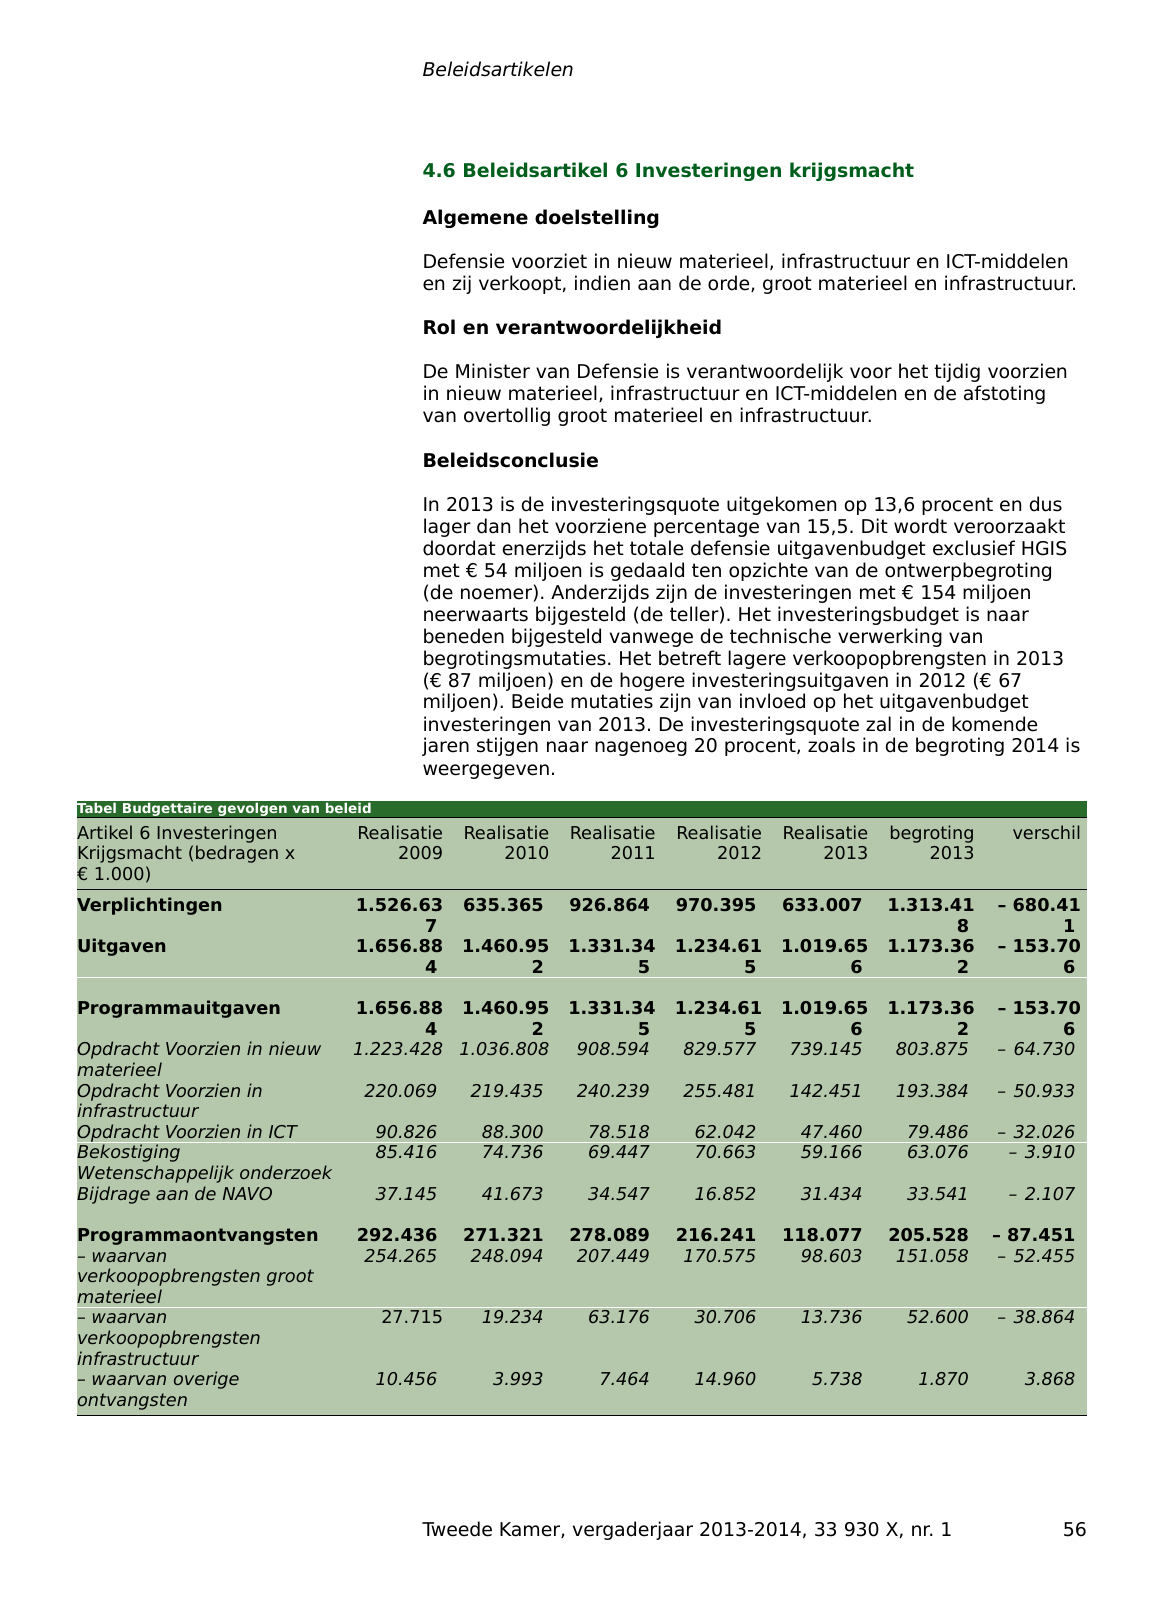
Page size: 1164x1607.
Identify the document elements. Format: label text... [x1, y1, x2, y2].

table_cell – 680.411 [980, 890, 1087, 936]
table_cell 1.870 [874, 1369, 980, 1415]
table_cell – 32.026 [980, 1122, 1087, 1142]
table_header Tabel Budgettaire gevolgen van beleid [77, 801, 1087, 817]
table_cell – waarvan verkoopopbrengsten groot materieel [77, 1246, 342, 1307]
table_cell 31.434 [768, 1184, 874, 1204]
table_cell verschil [980, 818, 1087, 889]
table_cell Realisatie 2011 [555, 818, 661, 889]
table_cell 47.460 [768, 1122, 874, 1142]
table_cell – waarvan verkoopopbrengsten infrastructuur [77, 1308, 342, 1369]
table_cell Programmauitgaven [77, 998, 342, 1039]
table_cell [449, 978, 555, 998]
table_cell 27.715 [343, 1308, 449, 1369]
table_cell 207.449 [555, 1246, 661, 1307]
table_cell 803.875 [874, 1039, 980, 1081]
text Defensie voorziet in nieuw materieel, infrastructuur en ICT-middelen en zij verkoopt, indien aan de orde, groot materieel en infrastructuur. [422, 251, 1087, 295]
table_cell 292.436 [343, 1225, 449, 1246]
table_cell Uitgaven [77, 936, 342, 977]
table_cell – 64.730 [980, 1039, 1087, 1081]
table_cell 52.600 [874, 1308, 980, 1369]
text De Minister van Defensie is verantwoordelijk voor het tijdig voorzien in nieuw materieel, infrastructuur en ICT-middelen en de afstoting van overtollig groot materieel en infrastructuur. [422, 361, 1087, 427]
subtitle Rol en verantwoordelijkheid [422, 317, 1087, 339]
table_cell [980, 978, 1087, 998]
table_cell 16.852 [661, 1184, 768, 1204]
table_cell [555, 1204, 661, 1225]
table_cell 1.460.952 [449, 998, 555, 1039]
table_cell 1.331.345 [555, 998, 661, 1039]
table_cell 240.239 [555, 1081, 661, 1122]
table_cell 1.173.362 [874, 936, 980, 977]
table_cell 1.526.637 [343, 890, 449, 936]
table_cell [77, 1204, 342, 1225]
table_cell [77, 978, 342, 998]
table_cell 30.706 [661, 1308, 768, 1369]
text In 2013 is de investeringsquote uitgekomen op 13,6 procent en dus lager dan het voorziene percentage van 15,5. Dit wordt veroorzaakt doordat enerzijds het totale defensie uitgavenbudget exclusief HGIS met € 54 miljoen is gedaald ten opzichte van de ontwerpbegroting (de noemer). Anderzijds zijn de investeringen met € 154 miljoen neerwaarts bijgesteld (de teller). Het investeringsbudget is naar beneden bijgesteld vanwege de technische verwerking van begrotingsmutaties. Het betreft lagere verkoopopbrengsten in 2013 (€ 87 miljoen) en de hogere investeringsuitgaven in 2012 (€ 67 miljoen). Beide mutaties zijn van invloed op het uitgavenbudget investeringen van 2013. De investeringsquote zal in de komende jaren stijgen naar nagenoeg 20 procent, zoals in de begroting 2014 is weergegeven. [422, 494, 1087, 779]
table_cell [343, 1204, 449, 1225]
table_cell 63.076 [874, 1143, 980, 1184]
table_cell 205.528 [874, 1225, 980, 1246]
table_cell 41.673 [449, 1184, 555, 1204]
table_cell 216.241 [661, 1225, 768, 1246]
table_cell 248.094 [449, 1246, 555, 1307]
table_cell [343, 978, 449, 998]
table_cell 7.464 [555, 1369, 661, 1415]
table_cell 78.518 [555, 1122, 661, 1142]
table_cell 69.447 [555, 1143, 661, 1184]
table_cell 908.594 [555, 1039, 661, 1081]
table_cell [768, 978, 874, 998]
table_cell – 50.933 [980, 1081, 1087, 1122]
table_cell – 3.910 [980, 1143, 1087, 1184]
table_cell Programmaontvangsten [77, 1225, 342, 1246]
table_cell – 38.864 [980, 1308, 1087, 1369]
table_cell 278.089 [555, 1225, 661, 1246]
table_cell 926.864 [555, 890, 661, 936]
table_cell 1.656.884 [343, 998, 449, 1039]
table_cell 1.036.808 [449, 1039, 555, 1081]
table_cell [555, 978, 661, 998]
table_cell 3.868 [980, 1369, 1087, 1415]
table_cell 88.300 [449, 1122, 555, 1142]
table_cell 142.451 [768, 1081, 874, 1122]
table_cell Realisatie 2010 [449, 818, 555, 889]
table_cell – 153.706 [980, 936, 1087, 977]
table_cell 33.541 [874, 1184, 980, 1204]
table_cell 220.069 [343, 1081, 449, 1122]
table_cell 829.577 [661, 1039, 768, 1081]
table_cell 59.166 [768, 1143, 874, 1184]
table_cell Artikel 6 Investeringen Krijgsmacht (bedragen x € 1.000) [77, 818, 342, 889]
table_cell 739.145 [768, 1039, 874, 1081]
table_cell 1.223.428 [343, 1039, 449, 1081]
table_cell 1.173.362 [874, 998, 980, 1039]
table_cell 271.321 [449, 1225, 555, 1246]
subtitle 4.6 Beleidsartikel 6 Investeringen krijgsmacht [422, 160, 1087, 182]
table_cell 79.486 [874, 1122, 980, 1142]
table_cell 34.547 [555, 1184, 661, 1204]
table_cell Opdracht Voorzien in nieuw materieel [77, 1039, 342, 1081]
table_cell [661, 978, 768, 998]
table_cell 1.019.656 [768, 998, 874, 1039]
table_cell 1.460.952 [449, 936, 555, 977]
table_cell Realisatie 2013 [768, 818, 874, 889]
table_cell 219.435 [449, 1081, 555, 1122]
table_cell 85.416 [343, 1143, 449, 1184]
table_cell Opdracht Voorzien in infrastructuur [77, 1081, 342, 1122]
table_cell [980, 1204, 1087, 1225]
table_cell 193.384 [874, 1081, 980, 1122]
table_cell Realisatie 2009 [343, 818, 449, 889]
subtitle Algemene doelstelling [422, 207, 1087, 229]
table_cell 118.077 [768, 1225, 874, 1246]
table_cell [768, 1204, 874, 1225]
table_cell 1.234.615 [661, 936, 768, 977]
table_cell Opdracht Voorzien in ICT [77, 1122, 342, 1142]
table_cell 5.738 [768, 1369, 874, 1415]
table_cell 74.736 [449, 1143, 555, 1184]
table_cell 151.058 [874, 1246, 980, 1307]
table_cell 1.656.884 [343, 936, 449, 977]
table_cell 37.145 [343, 1184, 449, 1204]
table_cell – 52.455 [980, 1246, 1087, 1307]
table_cell 70.663 [661, 1143, 768, 1184]
table_cell 62.042 [661, 1122, 768, 1142]
table_cell 90.826 [343, 1122, 449, 1142]
table_cell 98.603 [768, 1246, 874, 1307]
table_cell Bijdrage aan de NAVO [77, 1184, 342, 1204]
table_cell 1.331.345 [555, 936, 661, 977]
table_cell – 153.706 [980, 998, 1087, 1039]
table_cell 1.313.418 [874, 890, 980, 936]
table_cell 14.960 [661, 1369, 768, 1415]
table_cell 1.019.656 [768, 936, 874, 977]
table_cell 633.007 [768, 890, 874, 936]
table_cell 13.736 [768, 1308, 874, 1369]
table_cell 635.365 [449, 890, 555, 936]
table_cell 10.456 [343, 1369, 449, 1415]
table_cell [874, 1204, 980, 1225]
table_cell 3.993 [449, 1369, 555, 1415]
table_cell 255.481 [661, 1081, 768, 1122]
table_cell Verplichtingen [77, 890, 342, 936]
table_cell [874, 978, 980, 998]
table_cell – waarvan overige ontvangsten [77, 1369, 342, 1415]
table_cell 170.575 [661, 1246, 768, 1307]
table_cell [449, 1204, 555, 1225]
table_cell 63.176 [555, 1308, 661, 1369]
table_cell 19.234 [449, 1308, 555, 1369]
table_cell 1.234.615 [661, 998, 768, 1039]
table_cell 254.265 [343, 1246, 449, 1307]
table_cell – 87.451 [980, 1225, 1087, 1246]
table_cell – 2.107 [980, 1184, 1087, 1204]
table_cell 970.395 [661, 890, 768, 936]
table_cell begroting 2013 [874, 818, 980, 889]
subtitle Beleidsconclusie [422, 449, 1087, 471]
table_cell Realisatie 2012 [661, 818, 768, 889]
table_cell Bekostiging Wetenschappelijk onderzoek [77, 1143, 342, 1184]
table_cell [661, 1204, 768, 1225]
